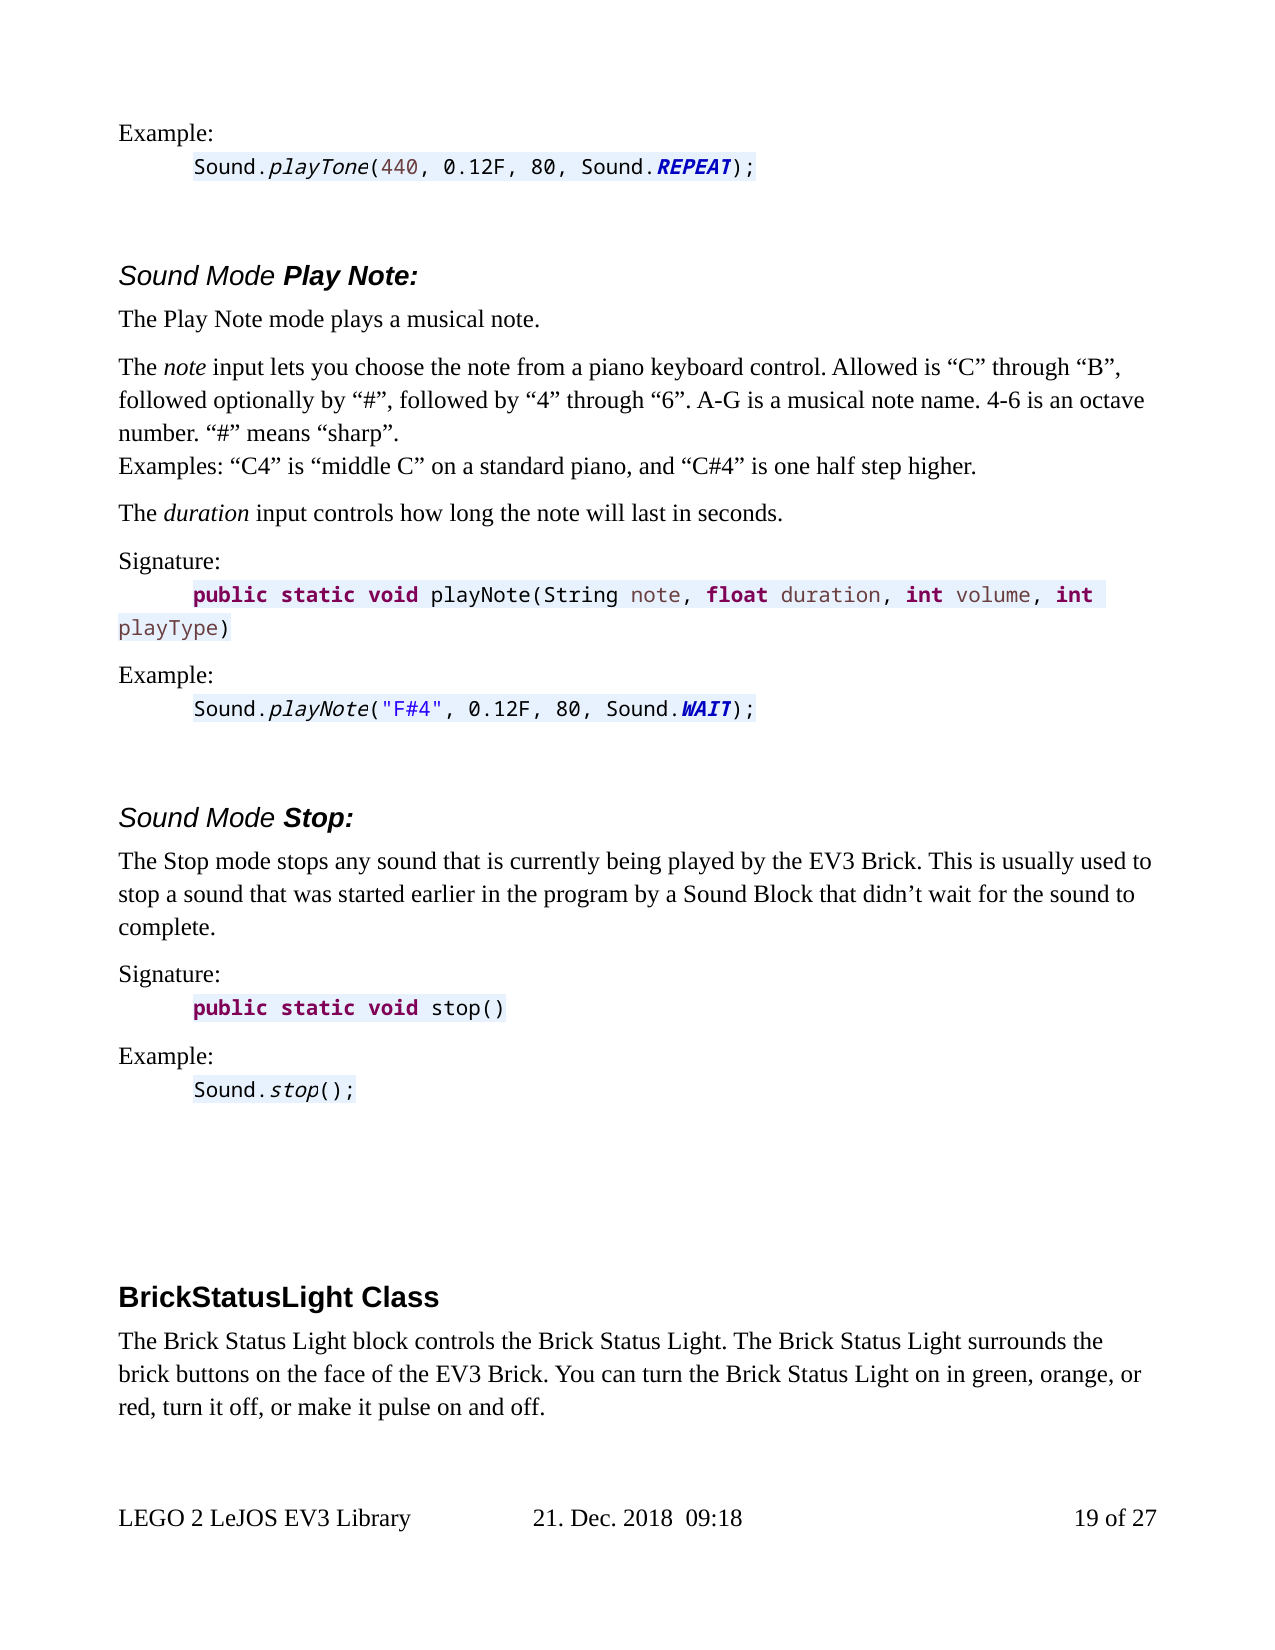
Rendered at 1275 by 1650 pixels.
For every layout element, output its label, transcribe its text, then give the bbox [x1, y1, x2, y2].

text The Stop mode stops any sound that is currently being played by the EV3 Brick. This is usually used to stop a sound that was started earlier in the program by a Sound Block that didn’t wait for the sound to complete. [118, 846, 1157, 941]
text Signature: public static void stop() [118, 959, 1157, 1022]
subtitle Sound Mode Play Note: [118, 260, 1157, 292]
text The note input lets you choose the note from a piano keyboard control. Allowed is “C” through “B”, followed optionally by “#”, followed by “4” through “6”. A-G is a musical note name. 4-6 is an octave number. “#” means “sharp”. Examples: “C4” is “middle C” on a standard piano, and “C#4” is one half step higher. [118, 352, 1157, 479]
text Example: Sound.stop(); [118, 1041, 1157, 1103]
text Signature: public static void playNote(String note, float duration, int volume, int playType) [118, 546, 1157, 641]
text The Brick Status Light block controls the Brick Status Light. The Brick Status Light surrounds the brick buttons on the face of the EV3 Brick. You can turn the Brick Status Light on in green, orange, or red, turn it off, or make it pulse on and off. [118, 1326, 1157, 1421]
text The duration input controls how long the note will last in seconds. [118, 498, 1157, 527]
text Example: Sound.playTone(440, 0.12F, 80, Sound.REPEAT); [118, 118, 1157, 181]
text Example: Sound.playNote("F#4", 0.12F, 80, Sound.WAIT); [118, 660, 1157, 722]
subtitle BrickStatusLight Class [118, 1280, 1157, 1313]
subtitle Sound Mode Stop: [118, 801, 1157, 833]
text The Play Note mode plays a musical note. [118, 304, 1157, 333]
